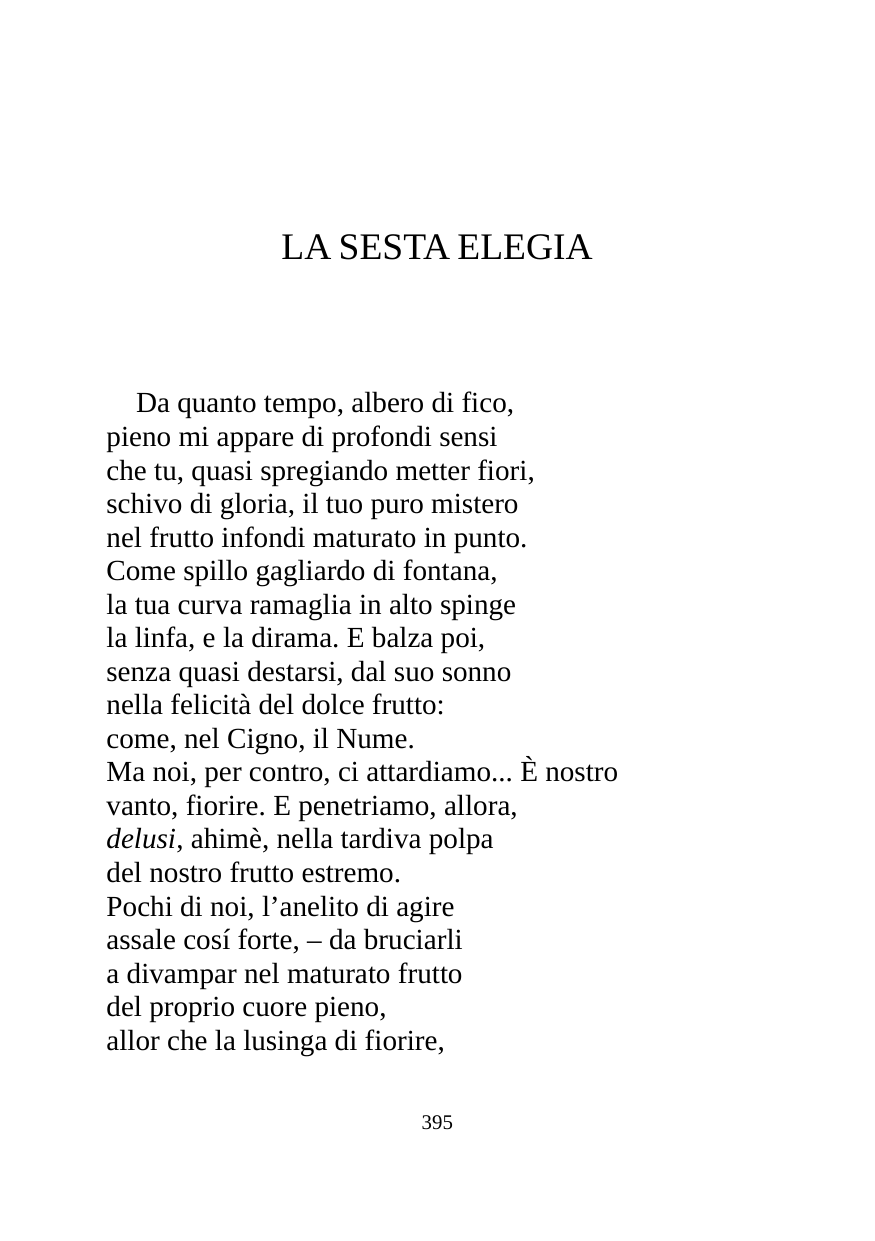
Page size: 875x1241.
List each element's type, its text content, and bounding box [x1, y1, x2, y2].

text Da quanto tempo, albero di fico, pieno mi appare di profondi sensi che tu, quasi spregiando metter fiori, schivo di gloria, il tuo puro mistero nel frutto infondi maturato in punto. Come spillo gagliardo di fontana, la tua curva ramaglia in alto spinge la linfa, e la dirama. E balza poi, senza quasi destarsi, dal suo sonno nella felicità del dolce frutto: come, nel Cigno, il Nume. Ma noi, per contro, ci attardiamo... È nostro vanto, fiorire. E penetriamo, allora, delusi, ahimè, nella tardiva polpa del nostro frutto estremo. Pochi di noi, l’anelito di agire assale cosí forte, – da bruciarli a divampar nel maturato frutto del proprio cuore pieno, allor che la lusinga di fiorire, [106, 386, 768, 1056]
subtitle LA SESTA ELEGIA [106, 224, 768, 267]
